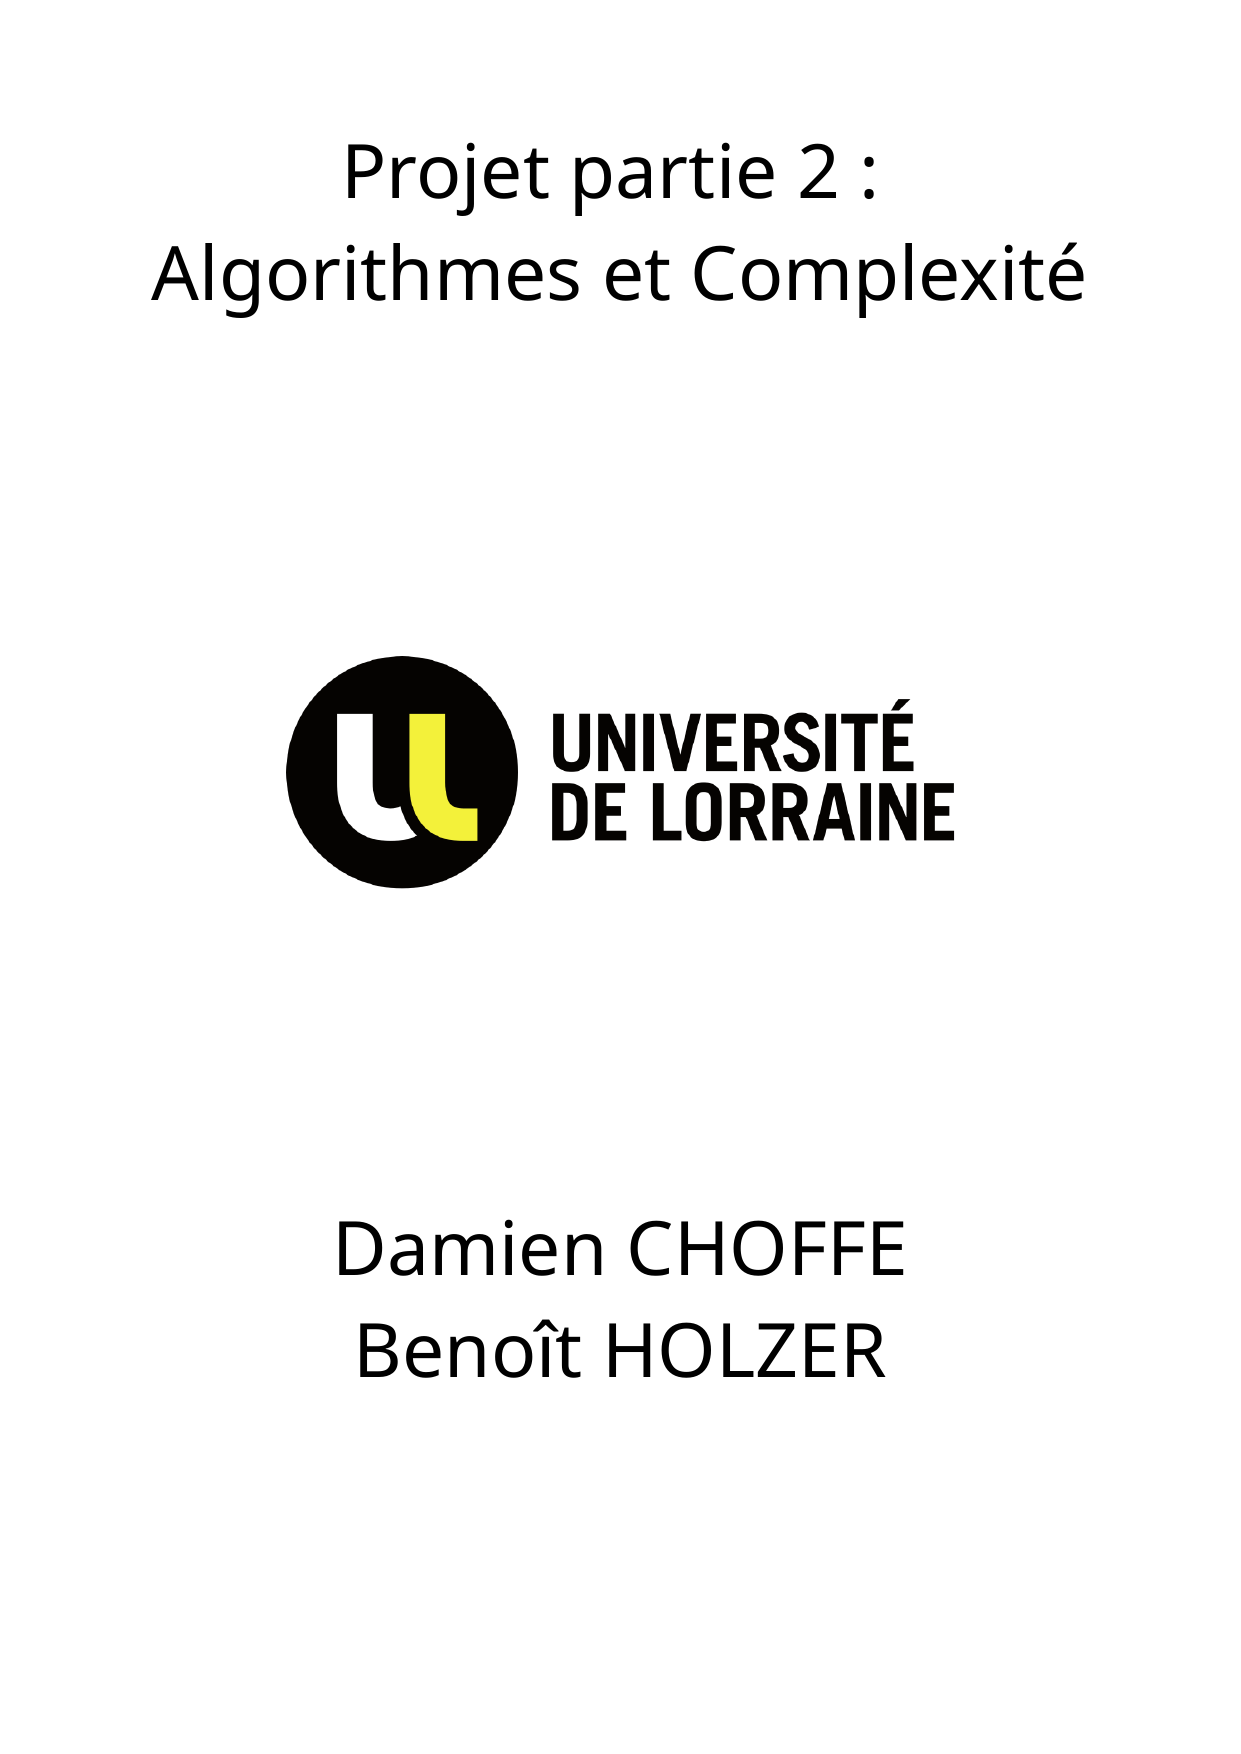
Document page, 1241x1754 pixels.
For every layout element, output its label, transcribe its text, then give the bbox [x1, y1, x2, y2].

text Projet partie 2 : [118, 118, 1122, 220]
picture [286, 656, 955, 889]
text Algorithmes et Complexité [118, 220, 1122, 322]
text Damien CHOFFE [118, 1195, 1122, 1297]
text Benoît HOLZER [118, 1297, 1122, 1399]
